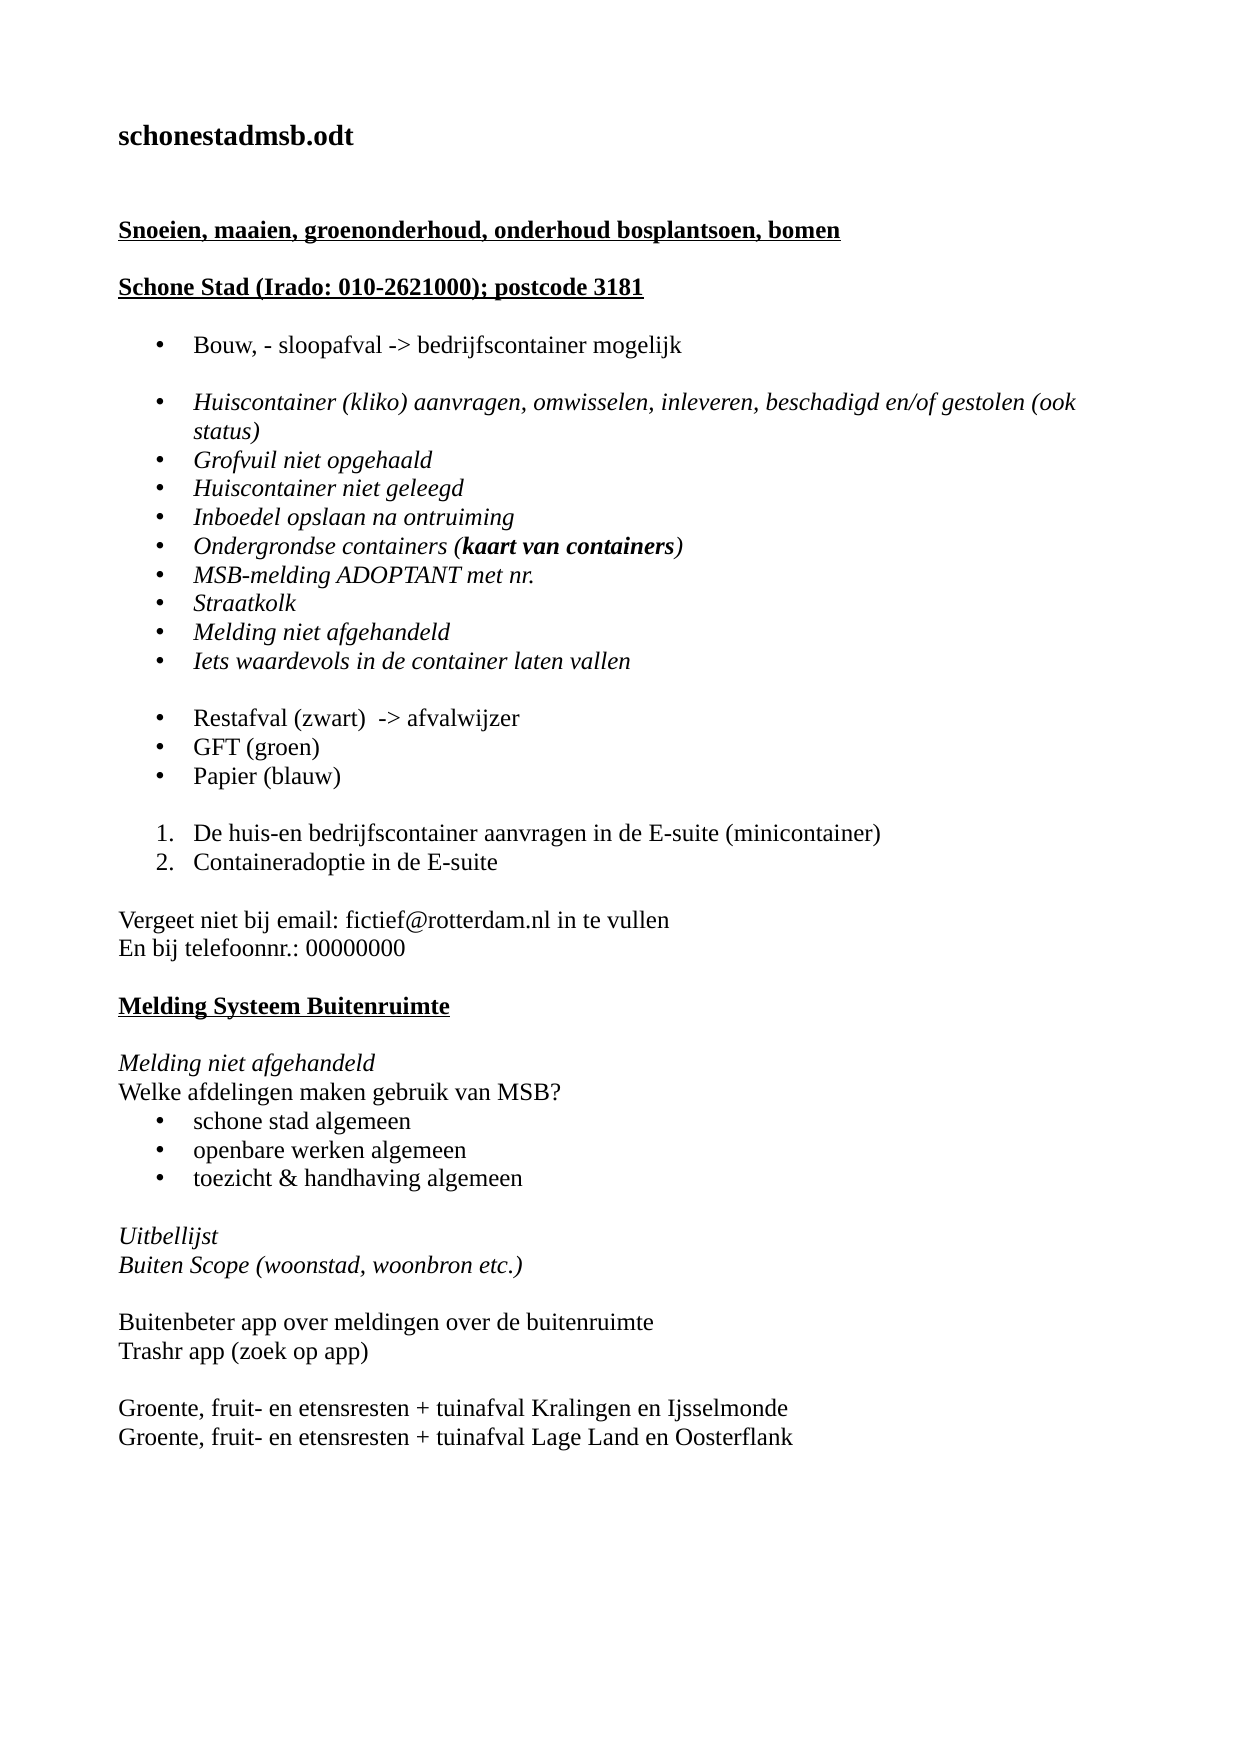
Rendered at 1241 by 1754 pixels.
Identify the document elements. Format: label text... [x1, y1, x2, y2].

text Buiten Scope (woonstad, woonbron etc.) [118, 1250, 1122, 1278]
list Huiscontainer niet geleegd [156, 473, 1122, 502]
text Groente, fruit- en etensresten + tuinafval Lage Land en Oosterflank [118, 1422, 1122, 1451]
list Melding niet afgehandeld [156, 617, 1122, 646]
text Welke afdelingen maken gebruik van MSB? [118, 1077, 1122, 1106]
list Papier (blauw) [156, 761, 1122, 790]
list Ondergrondse containers (kaart van containers) [156, 531, 1122, 560]
text Schone Stad (Irado: 010-2621000); postcode 3181 [118, 272, 1122, 301]
text Groente, fruit- en etensresten + tuinafval Kralingen en Ijsselmonde [118, 1393, 1122, 1422]
text Buitenbeter app over meldingen over de buitenruimte [118, 1307, 1122, 1336]
list openbare werken algemeen [156, 1135, 1122, 1163]
list Iets waardevols in de container laten vallen [156, 646, 1122, 675]
list De huis-en bedrijfscontainer aanvragen in de E-suite (minicontainer) [156, 818, 1122, 847]
text Vergeet niet bij email: fictief@rotterdam.nl in te vullen [118, 905, 1122, 933]
list schone stad algemeen [156, 1106, 1122, 1135]
list Containeradoptie in de E-suite [156, 847, 1122, 876]
text Trashr app (zoek op app) [118, 1336, 1122, 1365]
list toezicht & handhaving algemeen [156, 1163, 1122, 1192]
list Bouw, - sloopafval -> bedrijfscontainer mogelijk [156, 330, 1122, 358]
list MSB-melding ADOPTANT met nr. [156, 560, 1122, 588]
list Inboedel opslaan na ontruiming [156, 502, 1122, 531]
text Snoeien, maaien, groenonderhoud, onderhoud bosplantsoen, bomen [118, 215, 1122, 243]
list Huiscontainer (kliko) aanvragen, omwisselen, inleveren, beschadigd en/of gestolen (ook status) [156, 387, 1122, 445]
text Uitbellijst [118, 1221, 1122, 1250]
text Melding Systeem Buitenruimte [118, 991, 1122, 1020]
text En bij telefoonnr.: 00000000 [118, 933, 1122, 962]
list Straatkolk [156, 588, 1122, 617]
list GFT (groen) [156, 732, 1122, 761]
list Restafval (zwart) -> afvalwijzer [156, 703, 1122, 732]
list Grofvuil niet opgehaald [156, 445, 1122, 473]
text Melding niet afgehandeld [118, 1048, 1122, 1077]
